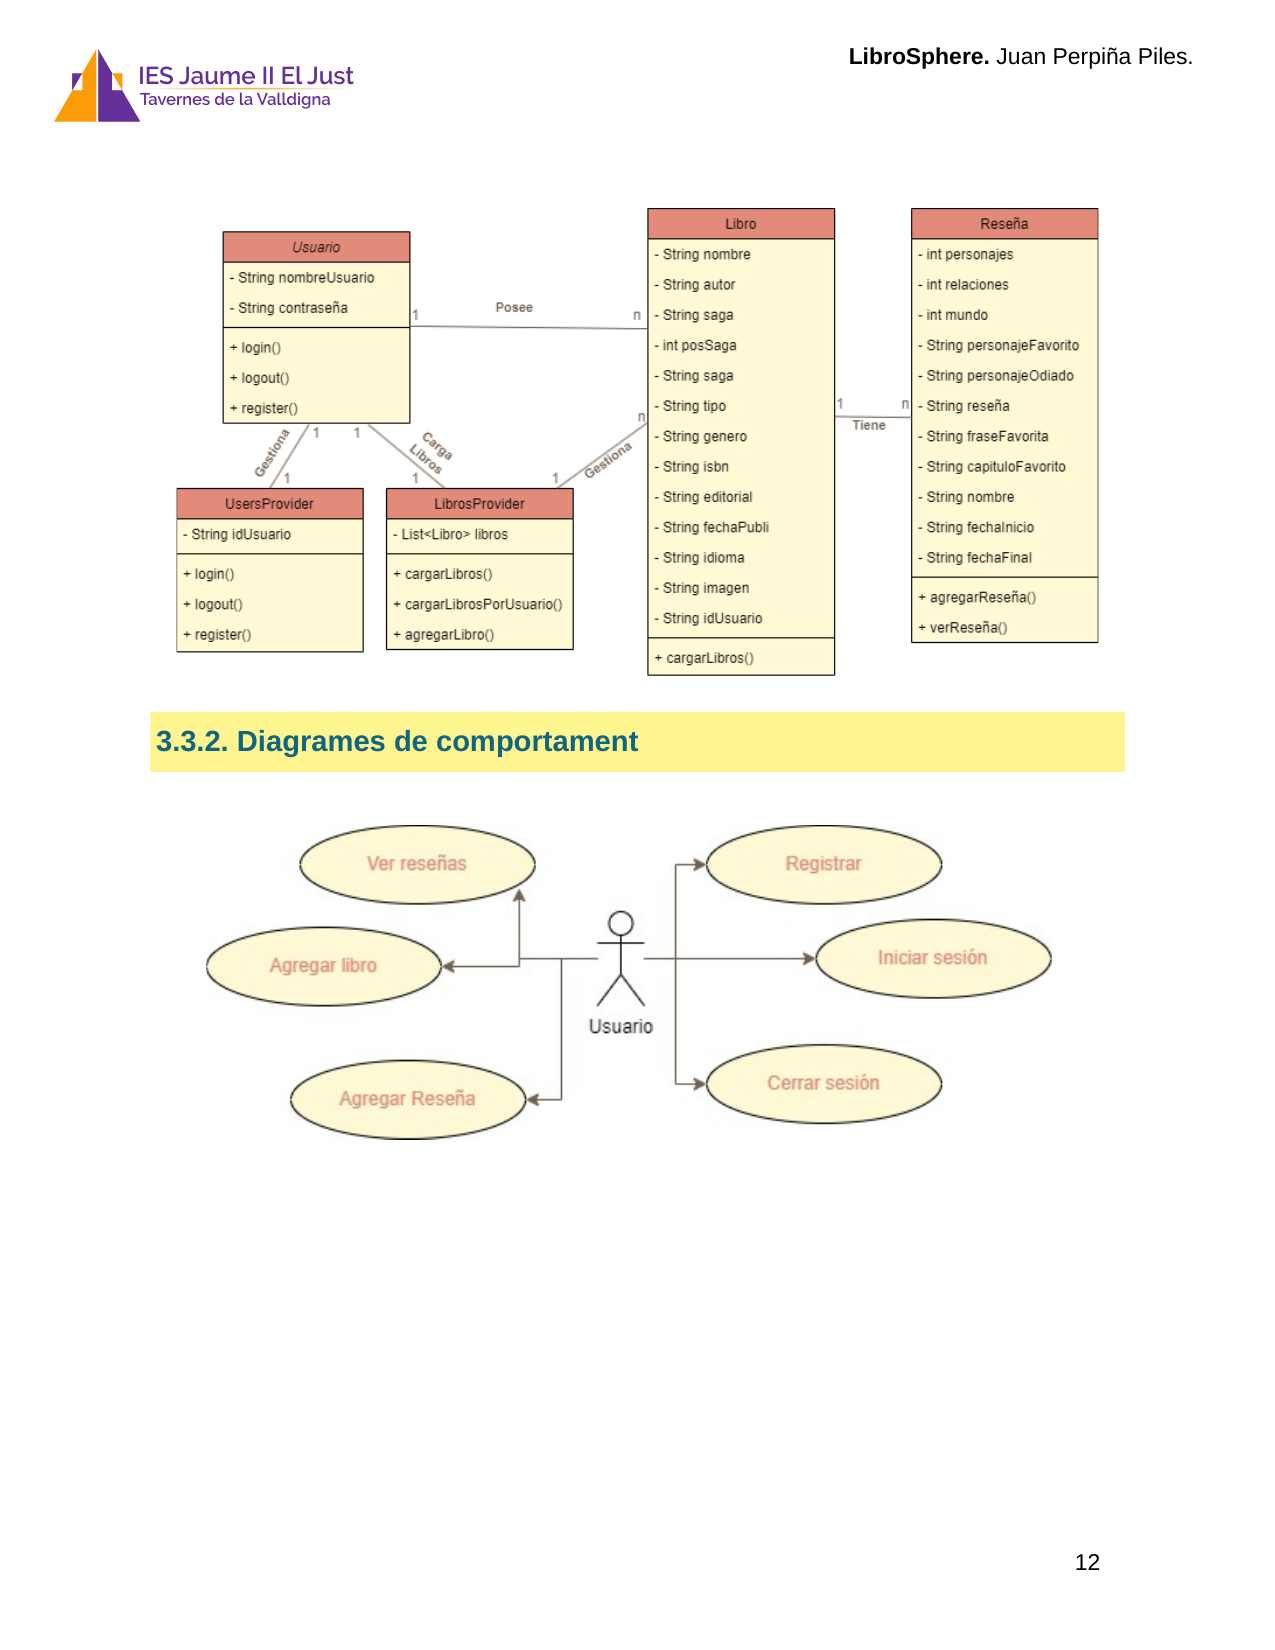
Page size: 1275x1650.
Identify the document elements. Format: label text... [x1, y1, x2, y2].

picture [206, 825, 1052, 1140]
table_header 3.3.2. Diagrames de comportament [150, 712, 1125, 772]
picture [50, 42, 354, 129]
picture [176, 208, 1099, 677]
